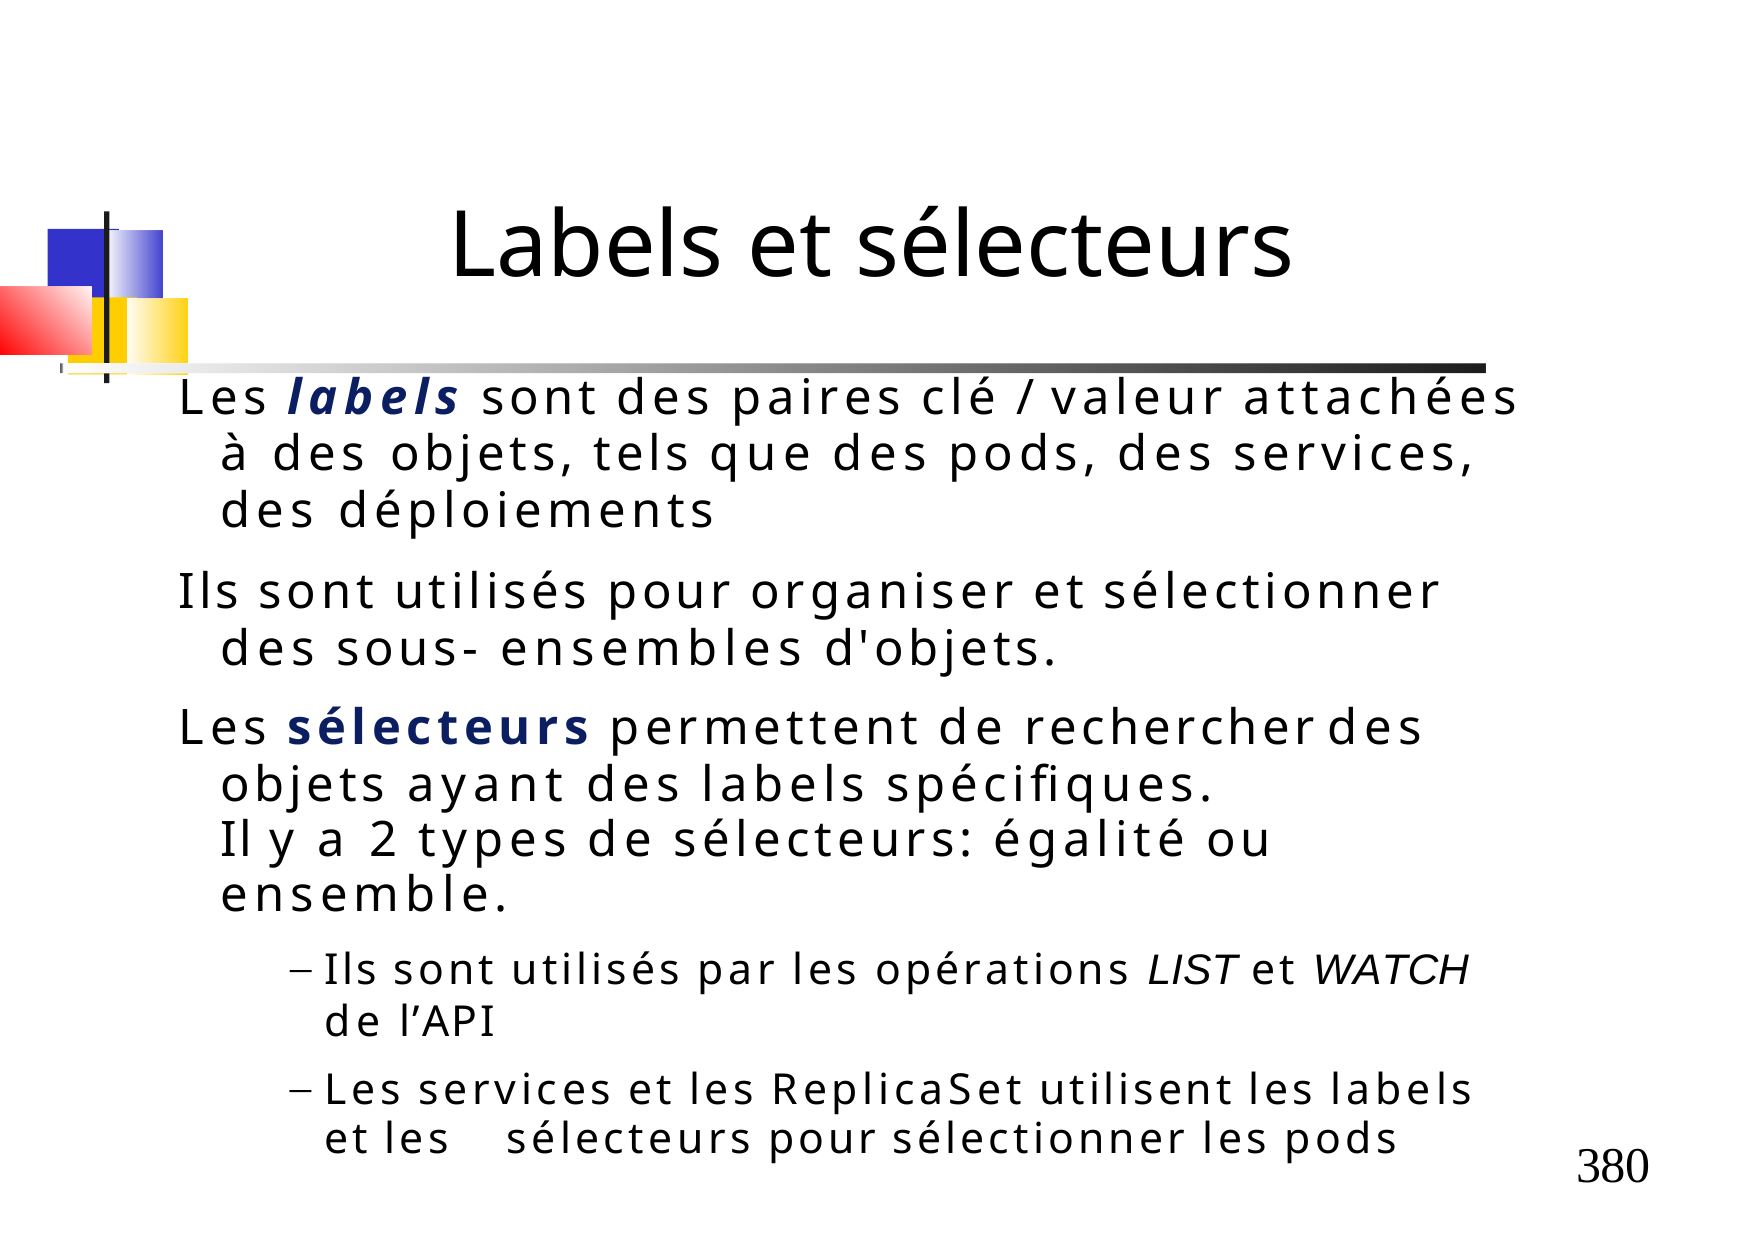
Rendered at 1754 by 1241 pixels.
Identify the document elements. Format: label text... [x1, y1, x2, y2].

title Labels et sélecteurs [179, 183, 1564, 393]
text_box Les labels sont des paires clé / valeur attachées à des objets, tels que des pods, des services, des déploiements Ils sont utilisés pour organiser et sélectionner des sous- ensembles d'objets. Les sélecteurs permettent de rechercher des objets ayant des labels spécifiques. Il y a 2 types de sélecteurs: égalité ou ensemble. Ils sont utilisés par les opérations LIST et WATCH de l’API Les services et les ReplicaSet utilisent les labels et les sélecteurs pour sélectionner les pods [176, 364, 1558, 1163]
picture [0, 285, 92, 355]
picture [60, 229, 179, 384]
slide_number 380 [1569, 1135, 1660, 1241]
